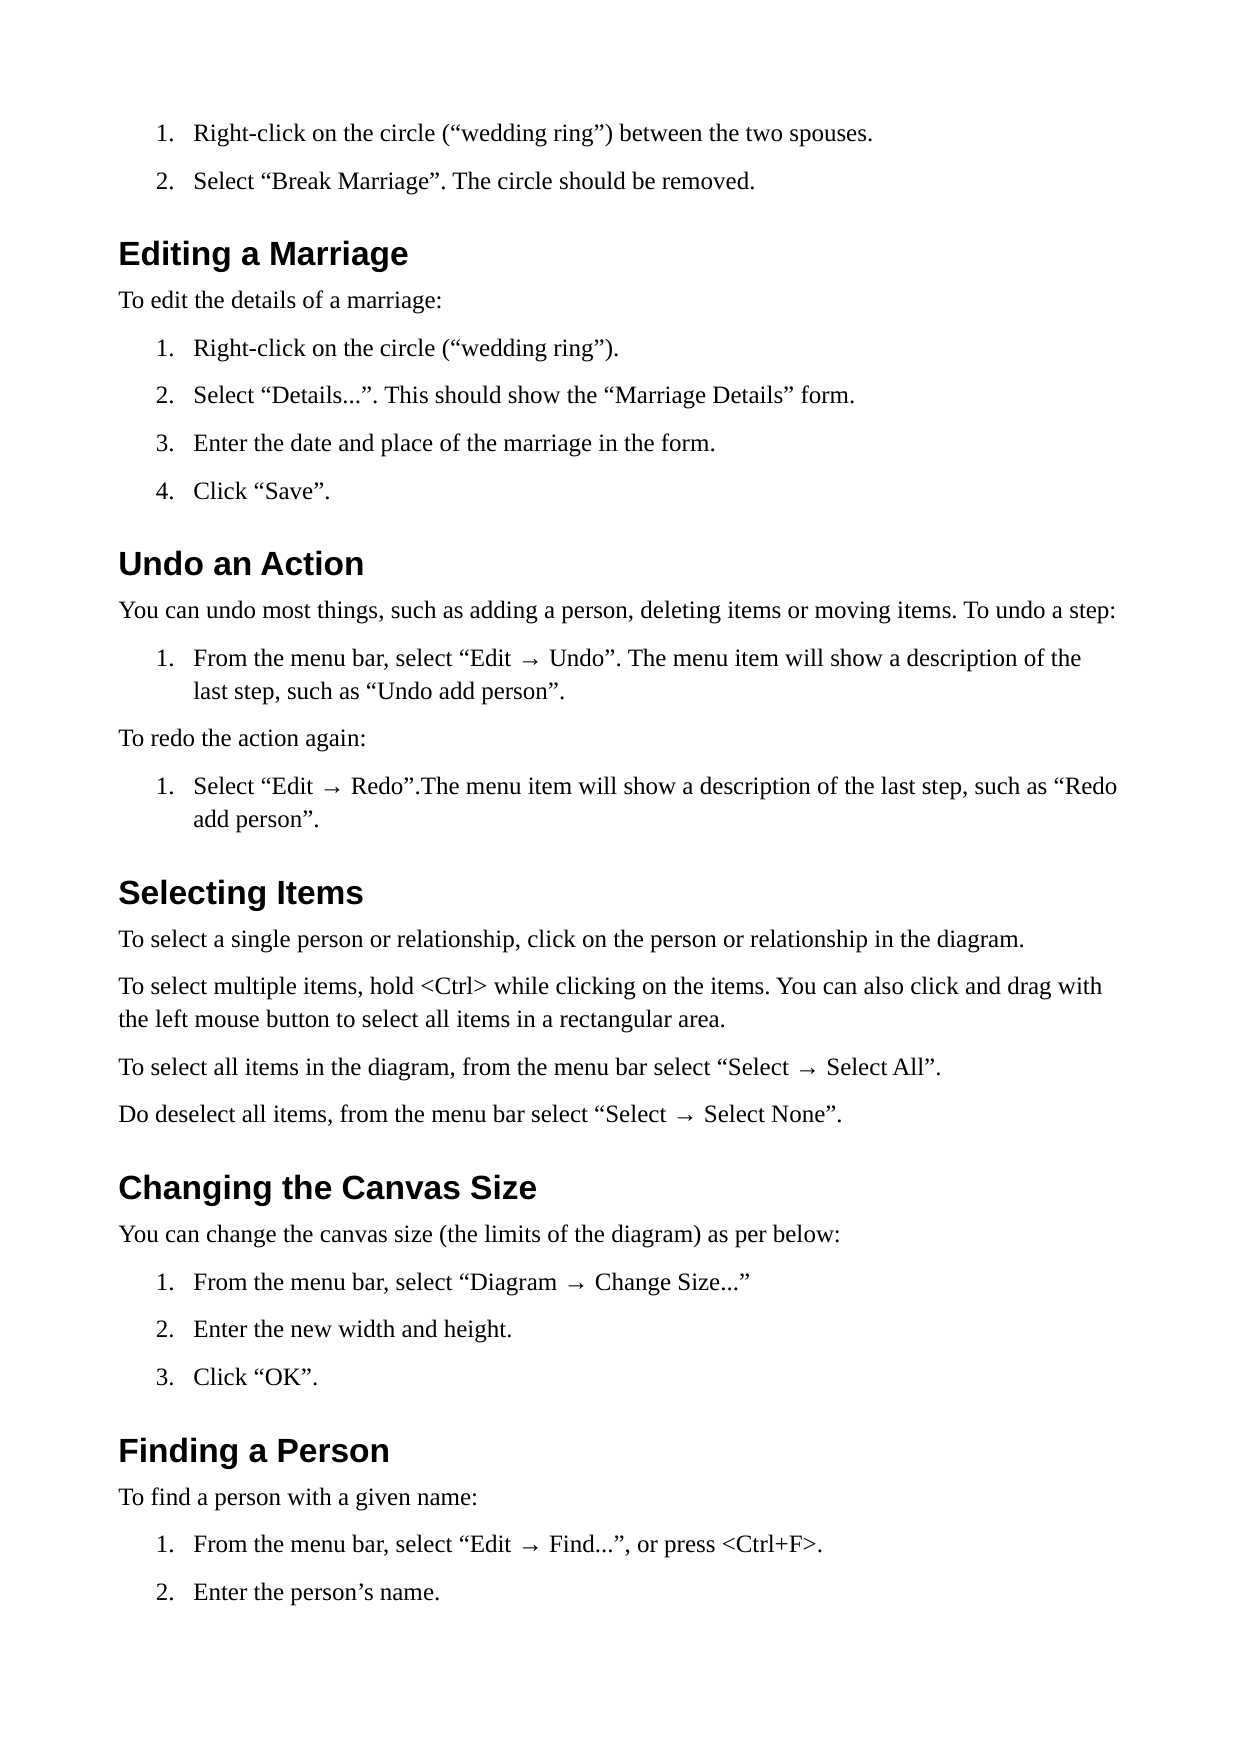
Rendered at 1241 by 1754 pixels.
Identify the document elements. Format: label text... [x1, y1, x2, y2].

subtitle Editing a Marriage [118, 234, 1122, 273]
text You can undo most things, such as adding a person, deleting items or moving items. To undo a step: [118, 595, 1122, 624]
list Right-click on the circle (“wedding ring”). [156, 333, 1122, 362]
list Enter the person’s name. [156, 1577, 1122, 1606]
subtitle Finding a Person [118, 1430, 1122, 1469]
list Enter the date and place of the marriage in the form. [156, 428, 1122, 457]
list Select “Edit → Redo”.The menu item will show a description of the last step, such as “Redo add person”. [156, 771, 1122, 833]
text To select a single person or relationship, click on the person or relationship in the diagram. [118, 924, 1122, 952]
list Right-click on the circle (“wedding ring”) between the two spouses. [156, 118, 1122, 147]
list From the menu bar, select “Edit → Undo”. The menu item will show a description of the last step, such as “Undo add person”. [156, 643, 1122, 705]
subtitle Selecting Items [118, 873, 1122, 911]
list Click “OK”. [156, 1362, 1122, 1391]
text Do deselect all items, from the menu bar select “Select → Select None”. [118, 1099, 1122, 1128]
text To select multiple items, hold <Ctrl> while clicking on the items. You can also click and drag with the left mouse button to select all items in a rectangular area. [118, 971, 1122, 1033]
list From the menu bar, select “Diagram → Change Size...” [156, 1267, 1122, 1296]
text To edit the details of a marriage: [118, 285, 1122, 314]
text To redo the action again: [118, 723, 1122, 752]
text To find a person with a given name: [118, 1482, 1122, 1510]
subtitle Undo an Action [118, 544, 1122, 583]
list Select “Details...”. This should show the “Marriage Details” form. [156, 381, 1122, 409]
list From the menu bar, select “Edit → Find...”, or press <Ctrl+F>. [156, 1529, 1122, 1558]
list Enter the new width and height. [156, 1314, 1122, 1343]
subtitle Changing the Canvas Size [118, 1168, 1122, 1207]
text You can change the canvas size (the limits of the diagram) as per below: [118, 1219, 1122, 1248]
text To select all items in the diagram, from the menu bar select “Select → Select All”. [118, 1052, 1122, 1081]
list Select “Break Marriage”. The circle should be removed. [156, 166, 1122, 194]
list Click “Save”. [156, 476, 1122, 504]
